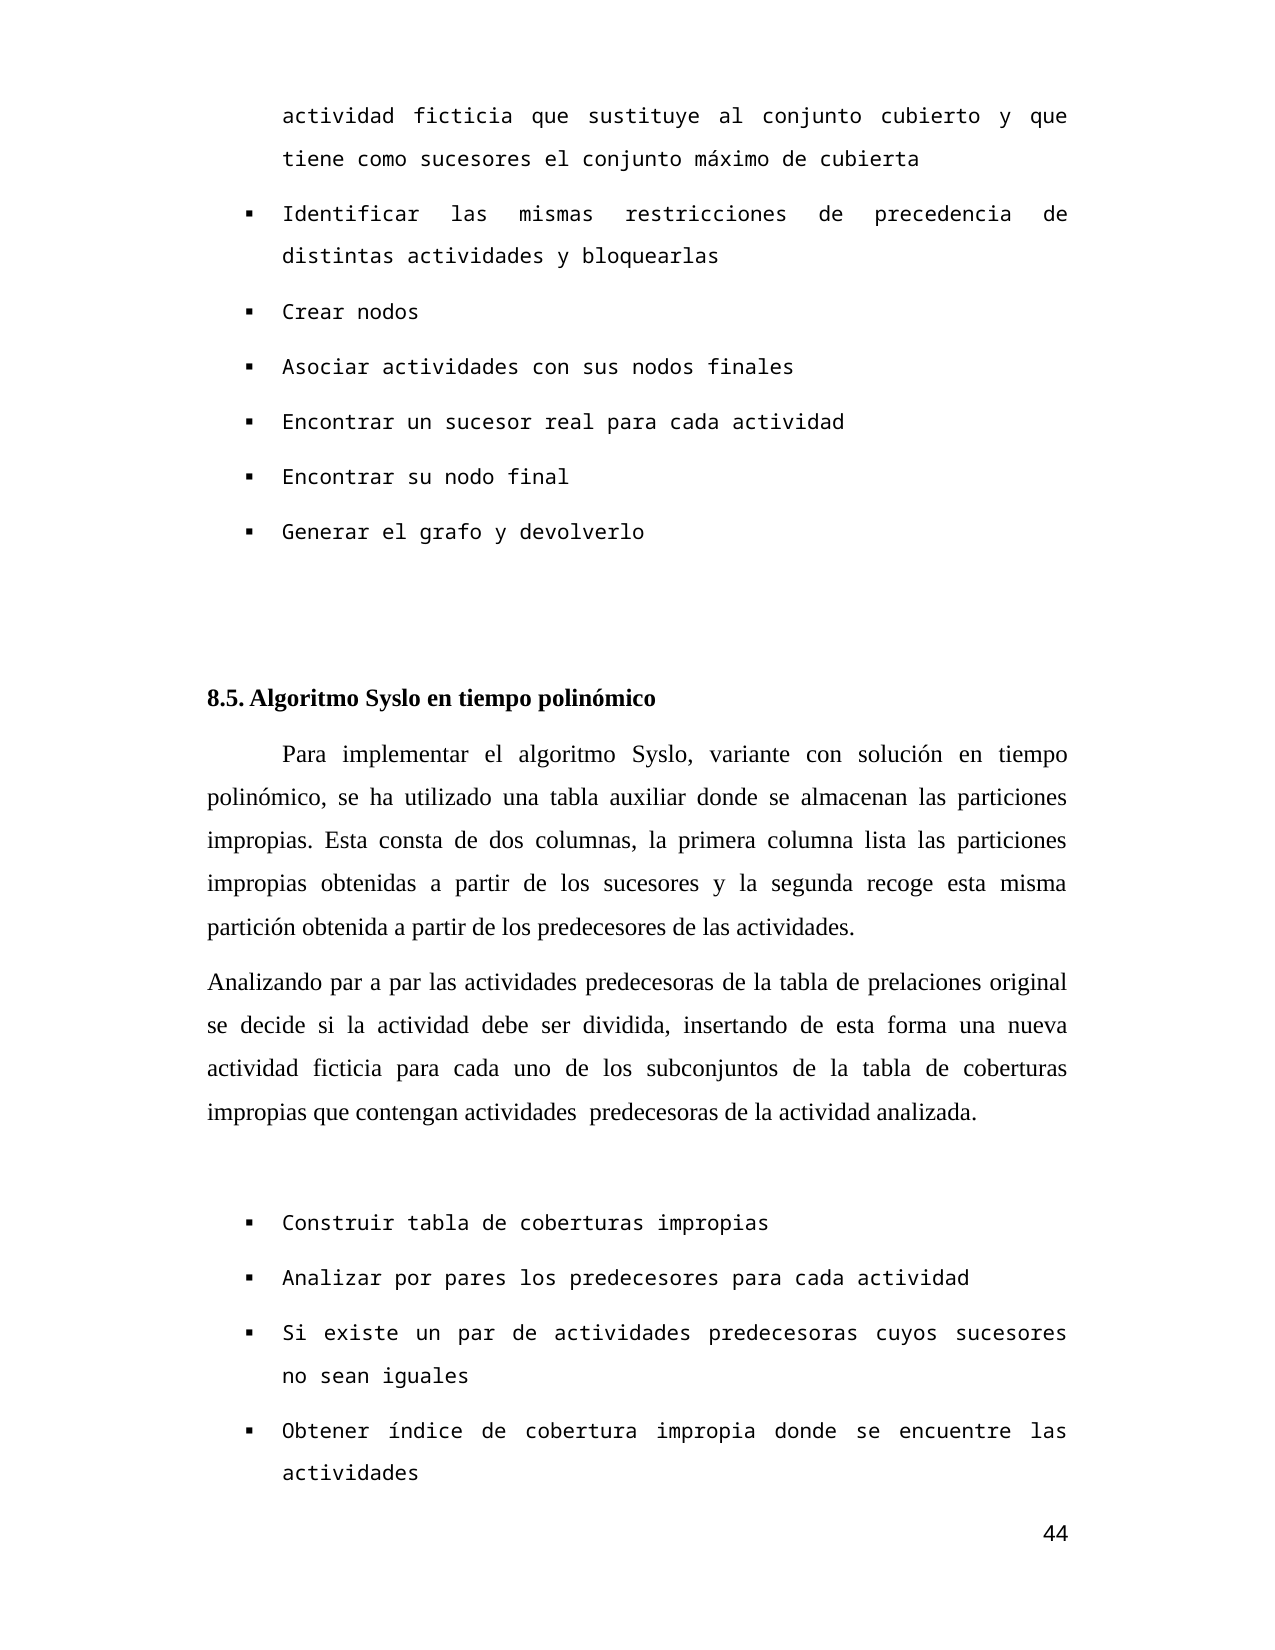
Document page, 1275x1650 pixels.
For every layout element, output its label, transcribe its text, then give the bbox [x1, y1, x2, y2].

list Generar el grafo y devolverlo [244, 517, 1068, 546]
text 8.5. Algoritmo Syslo en tiempo polinómico [207, 683, 1068, 712]
text Para implementar el algoritmo Syslo, variante con solución en tiempo polinómico, se ha utilizado una tabla auxiliar donde se almacenan las particiones impropias. Esta consta de dos columnas, la primera columna lista las particiones impropias obtenidas a partir de los sucesores y la segunda recoge esta misma partición obtenida a partir de los predecesores de las actividades. [207, 739, 1068, 940]
list Crear nodos [244, 297, 1068, 325]
list Si existe un par de actividades predecesoras cuyos sucesores no sean iguales [244, 1318, 1068, 1389]
text Analizando par a par las actividades predecesoras de la tabla de prelaciones original se decide si la actividad debe ser dividida, insertando de esta forma una nueva actividad ficticia para cada uno de los subconjuntos de la tabla de coberturas impropias que contengan actividades predecesoras de la actividad analizada. [207, 967, 1068, 1125]
list actividad ficticia que sustituye al conjunto cubierto y que tiene como sucesores el conjunto máximo de cubierta [244, 101, 1068, 172]
list Construir tabla de coberturas impropias [244, 1208, 1068, 1236]
list Asociar actividades con sus nodos finales [244, 352, 1068, 380]
list Encontrar un sucesor real para cada actividad [244, 407, 1068, 435]
list Analizar por pares los predecesores para cada actividad [244, 1263, 1068, 1291]
list Obtener índice de cobertura impropia donde se encuentre las actividades [244, 1416, 1068, 1487]
list Identificar las mismas restricciones de precedencia de distintas actividades y bloquearlas [244, 199, 1068, 270]
list Encontrar su nodo final [244, 462, 1068, 491]
